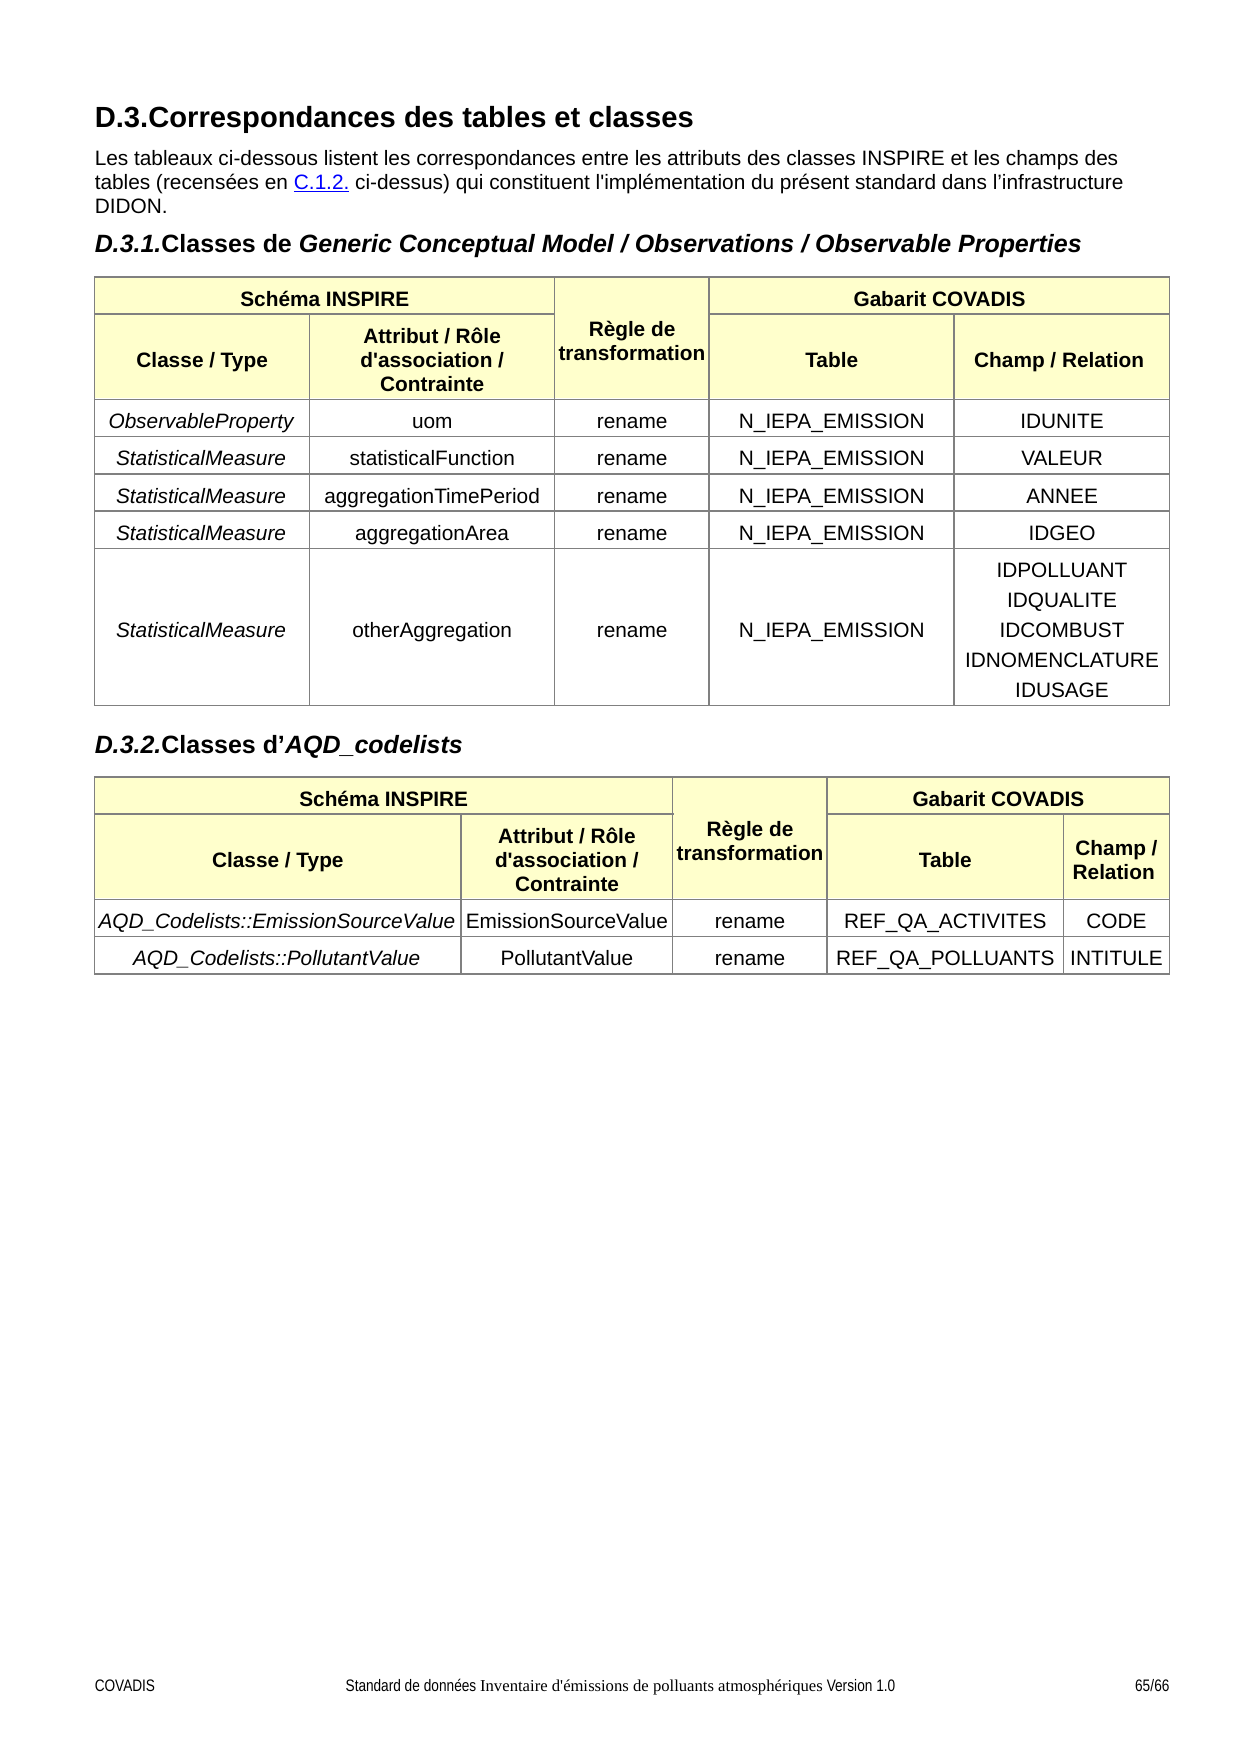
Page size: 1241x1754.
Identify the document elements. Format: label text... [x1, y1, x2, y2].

table_cell REF_QA_POLLUANTS [828, 937, 1063, 973]
table_cell rename [555, 549, 708, 704]
table_cell Table [828, 815, 1063, 898]
table_cell aggregationTimePeriod [310, 475, 554, 510]
table_cell REF_QA_ACTIVITES [828, 900, 1063, 936]
table_cell statisticalFunction [310, 437, 554, 473]
table_cell IDPOLLUANT IDQUALITE IDCOMBUST IDNOMENCLATURE IDUSAGE [955, 549, 1169, 704]
table_cell Attribut / Rôle d'association / Contrainte [462, 815, 672, 898]
table_cell rename [555, 437, 708, 473]
table_cell IDUNITE [955, 400, 1169, 436]
table_cell N_IEPA_EMISSION [710, 512, 953, 548]
table_cell AQD_Codelists::PollutantValue [95, 937, 460, 973]
table_cell StatisticalMeasure [95, 549, 309, 704]
table_cell Table [710, 315, 953, 398]
table_cell StatisticalMeasure [95, 437, 309, 473]
table_cell Champ / Relation [1064, 815, 1169, 898]
table_cell rename [673, 900, 826, 936]
table_cell IDGEO [955, 512, 1169, 548]
table_cell N_IEPA_EMISSION [710, 437, 953, 473]
table_cell rename [555, 512, 708, 548]
subtitle Classes de Generic Conceptual Model / Observations / Observable Properties [94, 229, 1169, 258]
table_header Schéma INSPIRE [95, 778, 672, 813]
table_header Gabarit COVADIS [828, 778, 1169, 813]
table_cell INTITULE [1064, 937, 1169, 973]
table_cell N_IEPA_EMISSION [710, 549, 953, 704]
subtitle Correspondances des tables et classes [94, 100, 1169, 134]
table_cell aggregationArea [310, 512, 554, 548]
table_header Schéma INSPIRE [95, 278, 554, 313]
table_cell ANNEE [955, 475, 1169, 510]
table_cell Champ / Relation [955, 315, 1169, 398]
table_cell uom [310, 400, 554, 436]
table_cell ObservableProperty [95, 400, 309, 436]
table_cell N_IEPA_EMISSION [710, 400, 953, 436]
table_cell rename [555, 400, 708, 436]
text Les tableaux ci-dessous listent les correspondances entre les attributs des classes INSPIRE et les champs des tables (recensées en C.1.2. ci-dessus) qui constituent l'implémentation du présent standard dans l’infrastructure DIDON. [94, 146, 1169, 218]
table_cell Classe / Type [95, 815, 460, 898]
table_cell rename [673, 937, 826, 973]
table_header Règle de transformation [673, 778, 826, 898]
table_cell Classe / Type [95, 315, 309, 398]
table_cell StatisticalMeasure [95, 475, 309, 510]
table_cell CODE [1064, 900, 1169, 936]
table_cell EmissionSourceValue [462, 900, 672, 936]
table_cell otherAggregation [310, 549, 554, 704]
table_cell PollutantValue [462, 937, 672, 973]
table_cell VALEUR [955, 437, 1169, 473]
table_cell Attribut / Rôle d'association / Contrainte [310, 315, 554, 398]
subtitle Classes d’AQD_codelists [94, 729, 1169, 758]
table_cell rename [555, 475, 708, 510]
table_cell StatisticalMeasure [95, 512, 309, 548]
table_header Règle de transformation [555, 278, 708, 398]
table_header Gabarit COVADIS [710, 278, 1169, 313]
table_cell N_IEPA_EMISSION [710, 475, 953, 510]
table_cell AQD_Codelists::EmissionSourceValue [95, 900, 460, 936]
